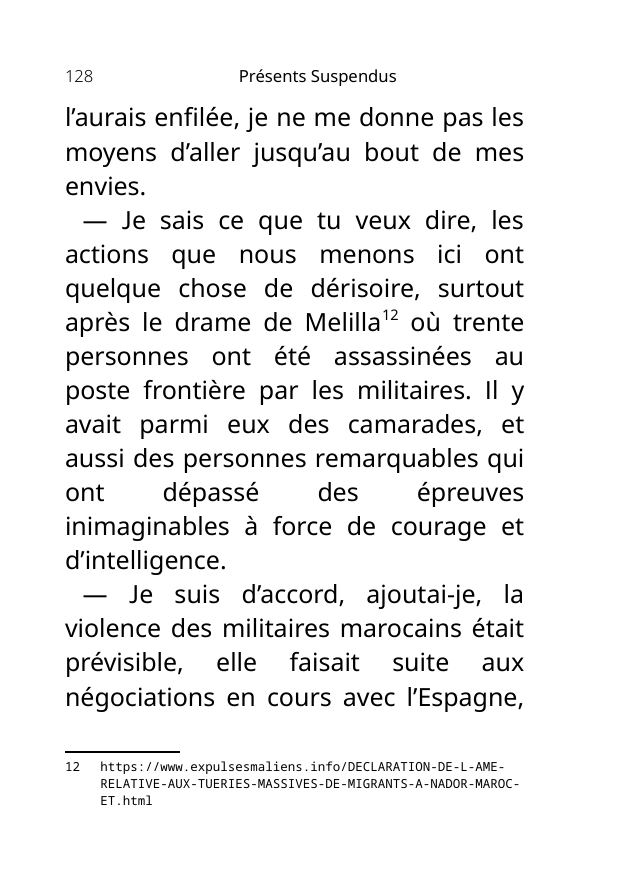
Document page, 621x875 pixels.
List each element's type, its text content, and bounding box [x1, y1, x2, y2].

text — Je suis d’accord, ajoutai-je, la violence des militaires marocains était prévisible, elle faisait suite aux négociations en cours avec l’Espagne, [65, 577, 524, 713]
text — Je sais ce que tu veux dire, les actions que nous menons ici ont quelque chose de dérisoire, surtout après le drame de Melilla où trente personnes ont été assassinées au poste frontière par les militaires. Il y avait parmi eux des camarades, et aussi des personnes remarquables qui ont dépassé des épreuves inimaginables à force de courage et d’intelligence. [65, 202, 524, 577]
text https://www.expulsesmaliens.info/DECLARATION-DE-L-AME-RELATIVE-AUX-TUERIES-MASSIVES-DE-MIGRANTS-A-NADOR-MAROC-ET.html [65, 758, 524, 809]
text l’aurais enfilée, je ne me donne pas les moyens d’aller jusqu’au bout de mes envies. [65, 100, 524, 202]
